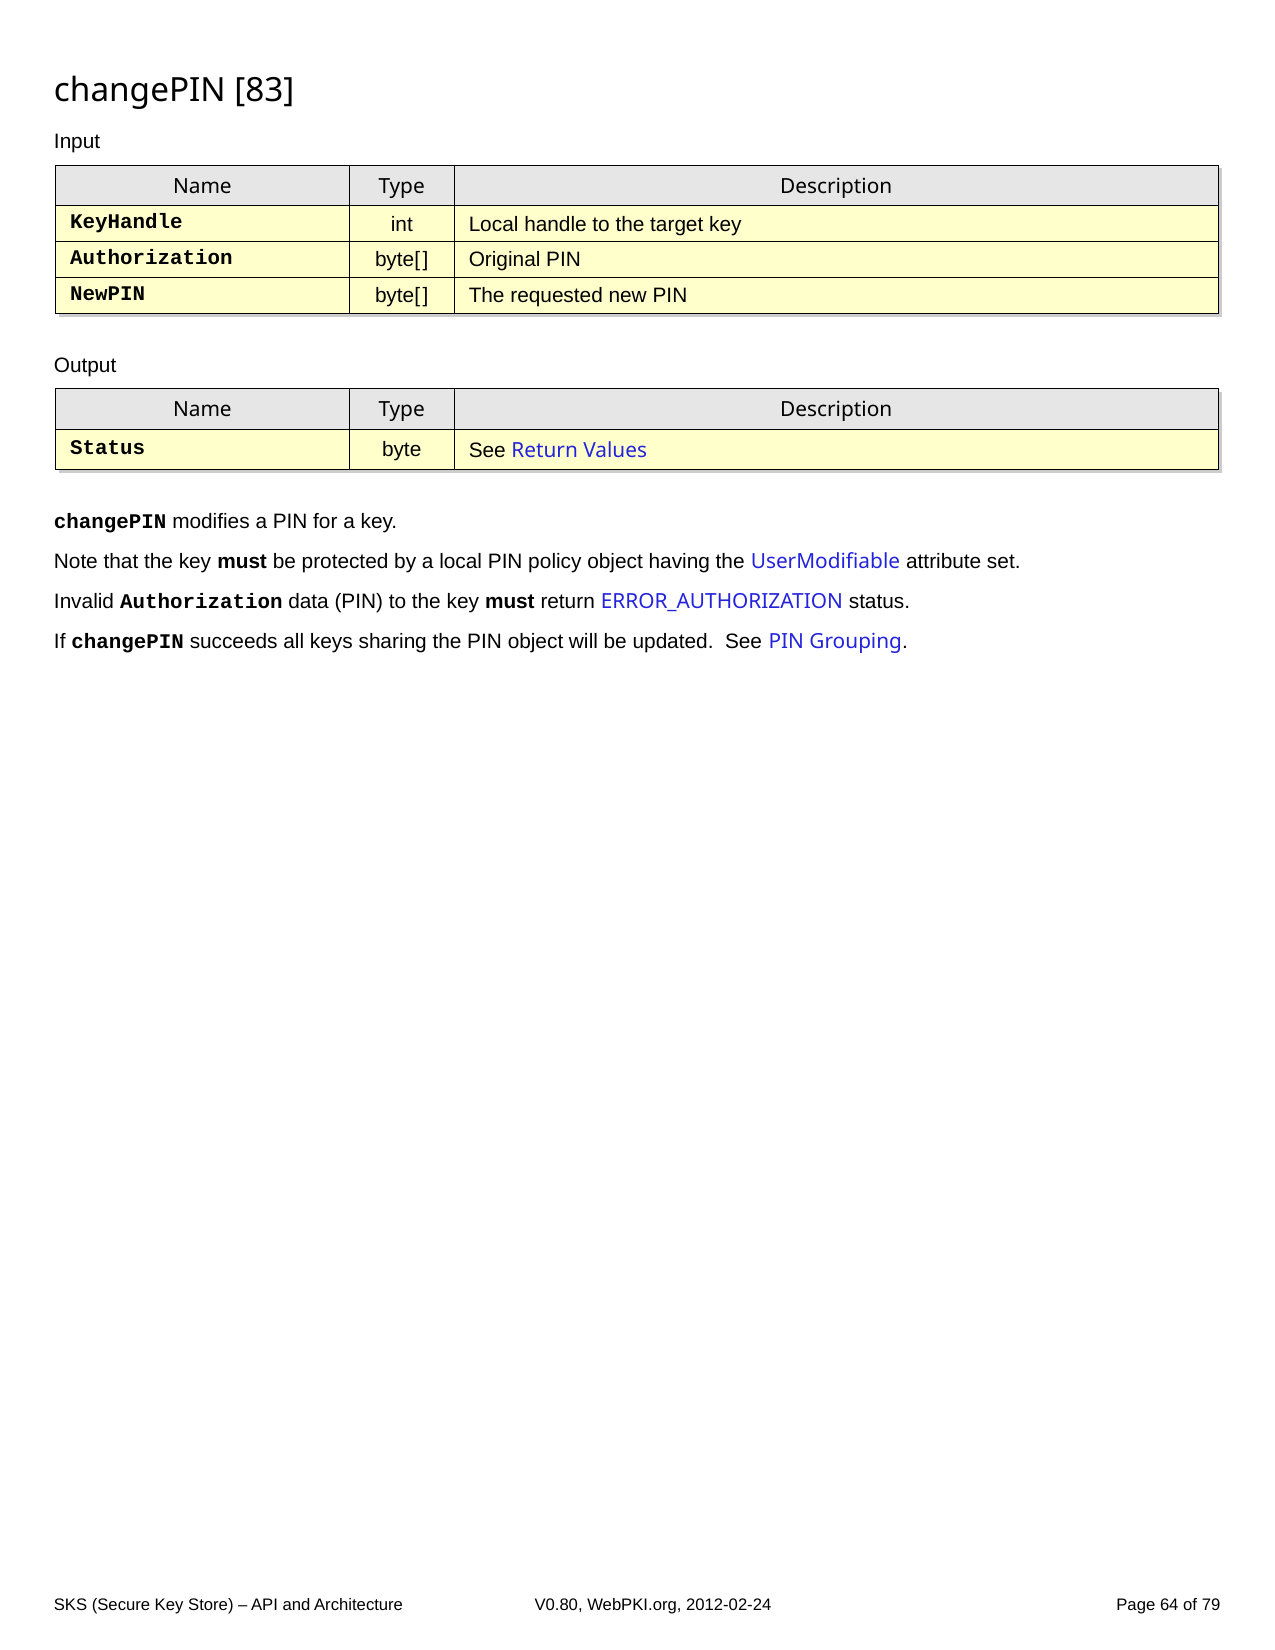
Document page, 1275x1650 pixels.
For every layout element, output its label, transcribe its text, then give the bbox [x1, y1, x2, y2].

table_cell Original PIN [455, 242, 1218, 277]
table_cell byte⁮[ ] [350, 242, 454, 277]
table_header Description [455, 166, 1218, 205]
table_cell Authorization [56, 242, 349, 277]
text Output [54, 352, 1221, 376]
table_cell byte [350, 430, 454, 469]
table_header Name [56, 166, 349, 205]
table_cell The requested new PIN [455, 278, 1218, 313]
table_header Description [455, 389, 1218, 429]
text If changePIN succeeds all keys sharing the PIN object will be updated. See PIN Grouping. [54, 627, 1221, 655]
text Note that the key must be protected by a local PIN policy object having the UserModifiable attribute set. [54, 546, 1221, 574]
table_cell byte⁮[ ] [350, 278, 454, 313]
table_header Name [56, 389, 349, 429]
table_header Type [350, 166, 454, 205]
table_cell NewPIN [56, 278, 349, 313]
subtitle changePIN [83] [54, 66, 1221, 111]
table_header Type [350, 389, 454, 429]
text Invalid Authorization data (PIN) to the key must return ERROR_AUTHORIZATION status. [54, 586, 1221, 615]
table_cell Status [56, 430, 349, 469]
text changePIN modifies a PIN for a key. [54, 508, 1221, 534]
text Input [54, 129, 1221, 153]
table_cell See Return Values [455, 430, 1218, 469]
table_cell Local handle to the target key [455, 206, 1218, 241]
table_cell KeyHandle [56, 206, 349, 241]
table_cell int [350, 206, 454, 241]
